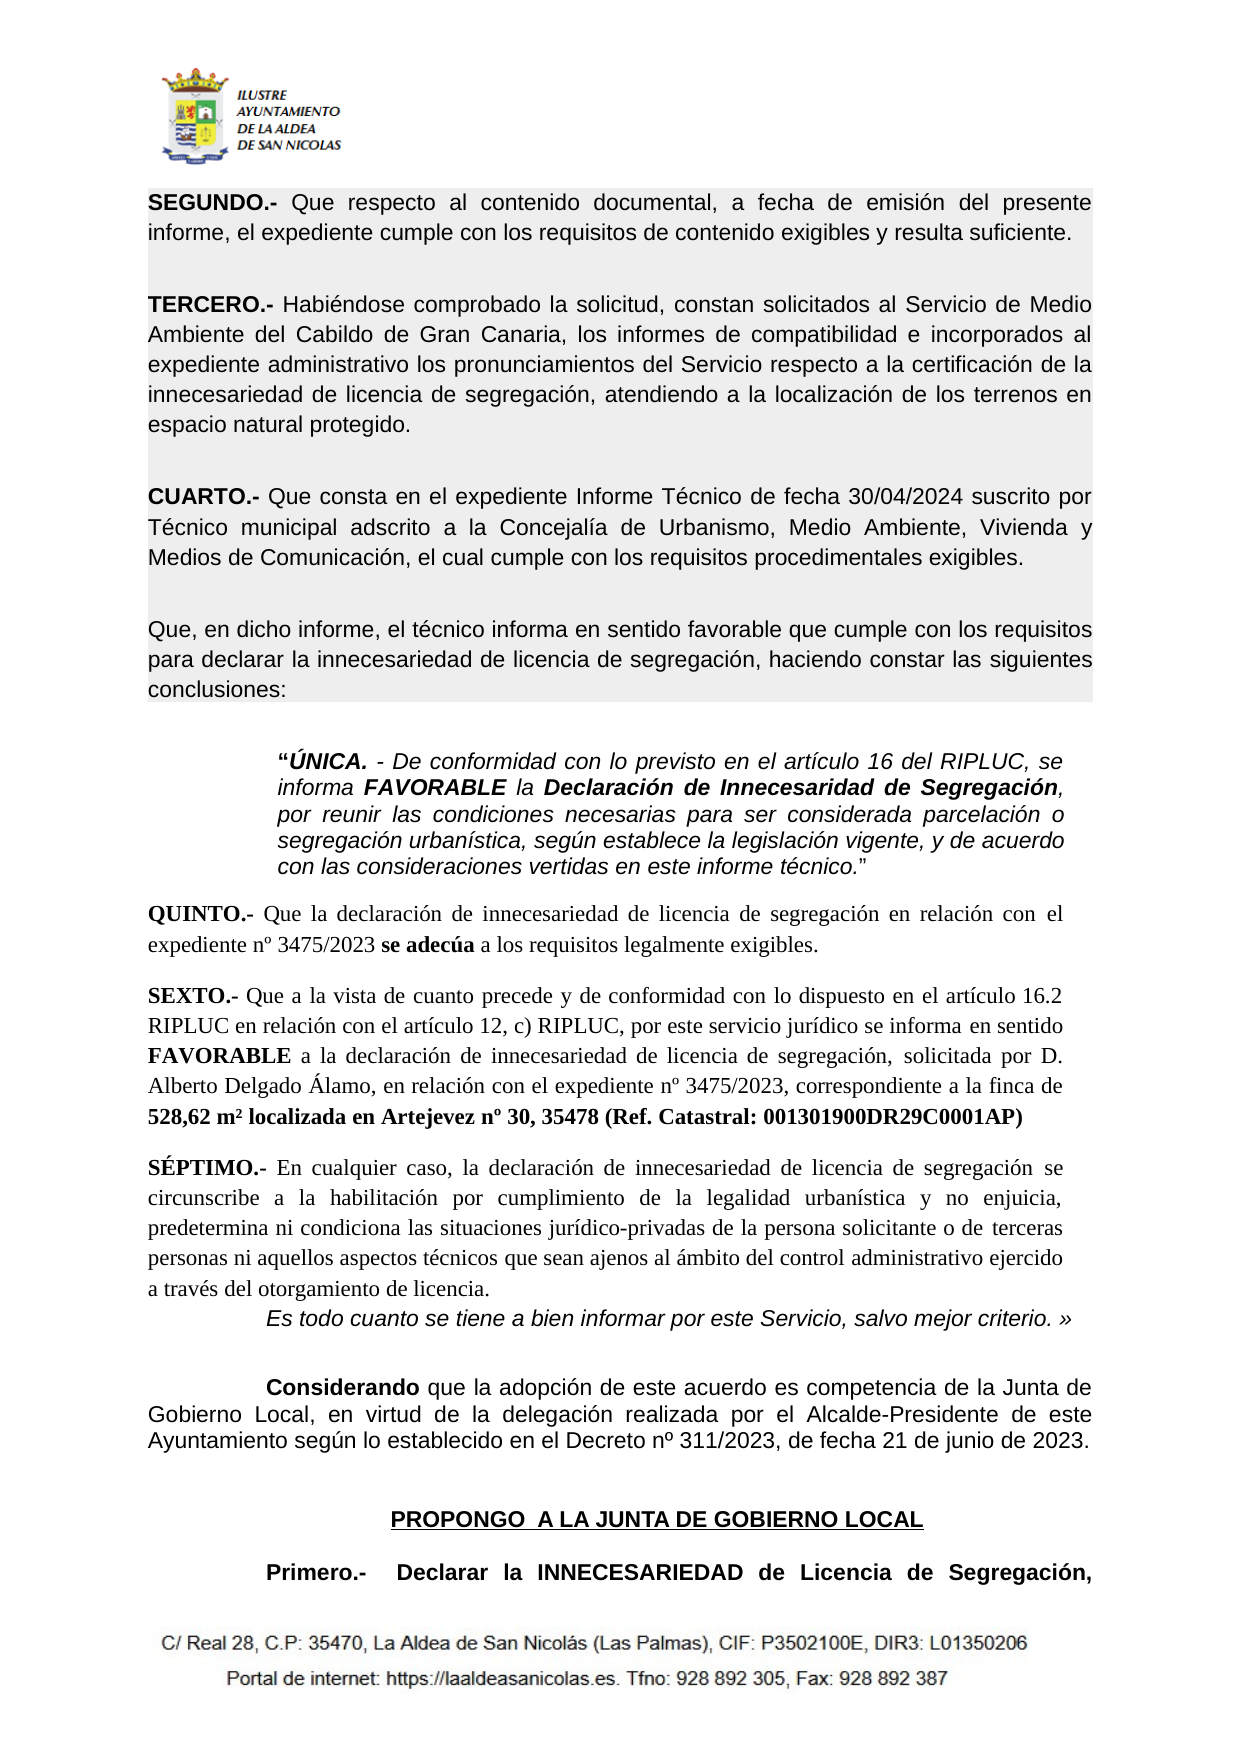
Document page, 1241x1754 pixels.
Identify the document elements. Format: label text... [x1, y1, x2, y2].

subtitle Que, en dicho informe, el técnico informa en sentido favorable que cumple con los requisitos para declarar la innecesariedad de licencia de segregación, haciendo constar las siguientes conclusiones: [148, 616, 1093, 702]
picture [149, 1627, 1034, 1694]
text PROPONGO A LA JUNTA DE GOBIERNO LOCAL [148, 1506, 1093, 1532]
text Primero.- Declarar la INNECESARIEDAD de Licencia de Segregación, [148, 1559, 1093, 1585]
text Es todo cuanto se tiene a bien informar por este Servicio, salvo mejor criterio. » [148, 1305, 1093, 1331]
picture [148, 60, 357, 172]
subtitle TERCERO.- Habiéndose comprobado la solicitud, constan solicitados al Servicio de Medio Ambiente del Cabildo de Gran Canaria, los informes de compatibilidad e incorporados al expediente administrativo los pronunciamientos del Servicio respecto a la certificación de la innecesariedad de licencia de segregación, atendiendo a la localización de los terrenos en espacio natural protegido. [148, 291, 1093, 438]
text “ÚNICA. - De conformidad con lo previsto en el artículo 16 del RIPLUC, se informa FAVORABLE la Declaración de Innecesaridad de Segregación, por reunir las condiciones necesarias para ser considerada parcelación o segregación urbanística, según establece la legislación vigente, y de acuerdo con las consideraciones vertidas en este informe técnico.” [277, 748, 1065, 879]
text Considerando que la adopción de este acuerdo es competencia de la Junta de Gobierno Local, en virtud de la delegación realizada por el Alcalde-Presidente de este Ayuntamiento según lo establecido en el Decreto nº 311/2023, de fecha 21 de junio de 2023. [148, 1374, 1093, 1453]
text SÉPTIMO.- En cualquier caso, la declaración de innecesariedad de licencia de segregación se circunscribe a la habilitación por cumplimiento de la legalidad urbanística y no enjuicia, predetermina ni condiciona las situaciones jurídico-privadas de la persona solicitante o de terceras personas ni aquellos aspectos técnicos que sean ajenos al ámbito del control administrativo ejercido a través del otorgamiento de licencia. [148, 1154, 1063, 1301]
subtitle CUARTO.- Que consta en el expediente Informe Técnico de fecha 30/04/2024 suscrito por Técnico municipal adscrito a la Concejalía de Urbanismo, Medio Ambiente, Vivienda y Medios de Comunicación, el cual cumple con los requisitos procedimentales exigibles. [148, 483, 1093, 570]
subtitle SEGUNDO.- Que respecto al contenido documental, a fecha de emisión del presente informe, el expediente cumple con los requisitos de contenido exigibles y resulta suficiente. [148, 188, 1093, 245]
text QUINTO.- Que la declaración de innecesariedad de licencia de segregación en relación con el expediente nº 3475/2023 se adecúa a los requisitos legalmente exigibles. [148, 901, 1063, 957]
text SEXTO.- Que a la vista de cuanto precede y de conformidad con lo dispuesto en el artículo 16.2 RIPLUC en relación con el artículo 12, c) RIPLUC, por este servicio jurídico se informa en sentido FAVORABLE a la declaración de innecesariedad de licencia de segregación, solicitada por D. Alberto Delgado Álamo, en relación con el expediente nº 3475/2023, correspondiente a la finca de 528,62 m² localizada en Artejevez nº 30, 35478 (Ref. Catastral: 001301900DR29C0001AP) [148, 982, 1063, 1129]
